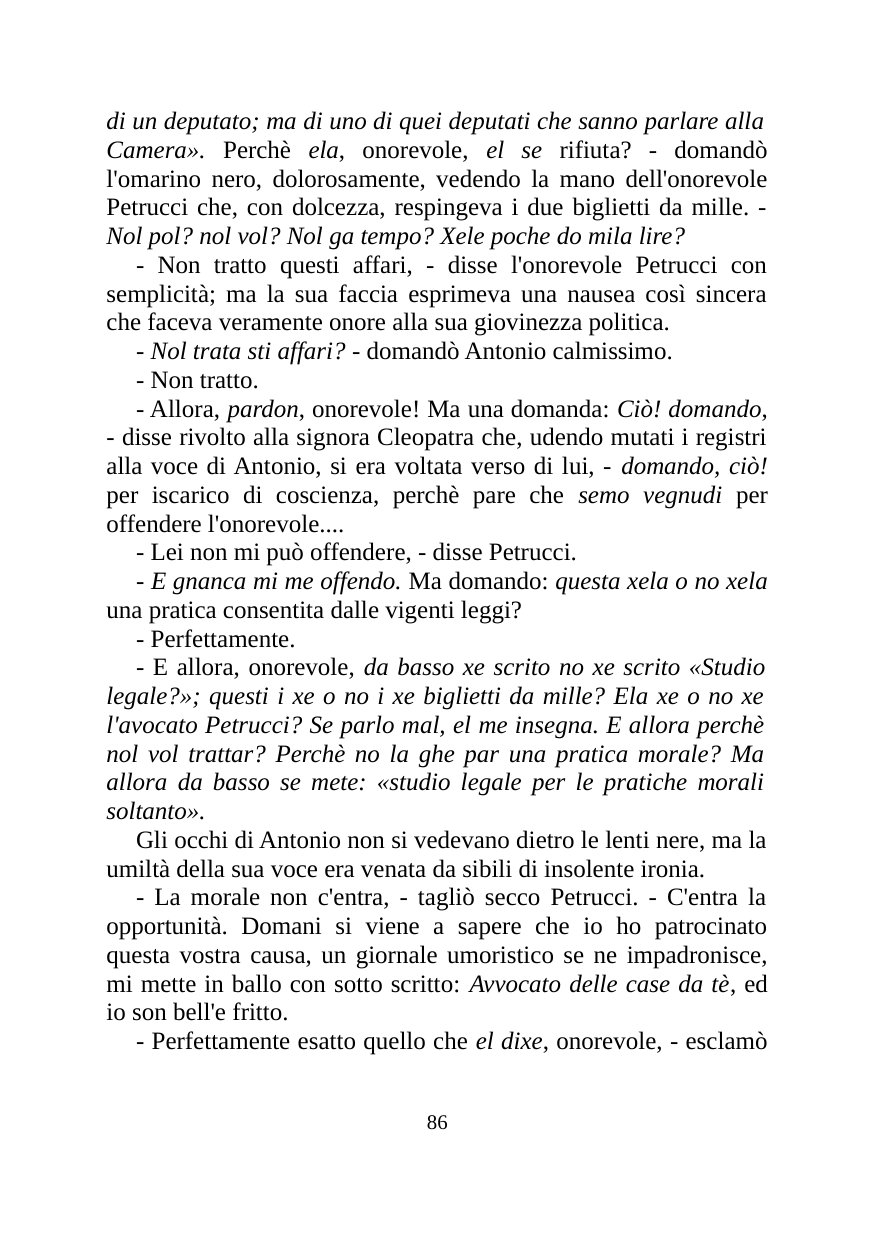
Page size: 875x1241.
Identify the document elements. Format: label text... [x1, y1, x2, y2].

text Gli occhi di Antonio non si vedevano dietro le lenti nere, ma la umiltà della sua voce era venata da sibili di insolente ironia. [106, 825, 768, 882]
text - Nol trata sti affari? - domandò Antonio calmissimo. [106, 336, 768, 365]
text - La morale non c'entra, - tagliò secco Petrucci. - C'entra la opportunità. Domani si viene a sapere che io ho patrocinato questa vostra causa, un giornale umoristico se ne impadronisce, mi mette in ballo con sotto scritto: Avvocato delle case da tè, ed io son bell'e fritto. [106, 882, 768, 1026]
text - Perfettamente esatto quello che el dixe, onorevole, - esclamò [106, 1026, 768, 1055]
text - Lei non mi può offendere, - disse Petrucci. [106, 537, 768, 566]
text - Non tratto questi affari, - disse l'onorevole Petrucci con semplicità; ma la sua faccia esprimeva una nausea così sincera che faceva veramente onore alla sua giovinezza politica. [106, 250, 768, 336]
text - E gnanca mi me offendo. Ma domando: questa xela o no xela una pratica consentita dalle vigenti leggi? [106, 566, 768, 624]
text - Allora, pardon, onorevole! Ma una domanda: Ciò! domando, - disse rivolto alla signora Cleopatra che, udendo mutati i registri alla voce di Antonio, si era voltata verso di lui, - domando, ciò! per iscarico di coscienza, perchè pare che semo vegnudi per offendere l'onorevole.... [106, 394, 768, 537]
text - Perfettamente. [106, 624, 768, 652]
text di un deputato; ma di uno di quei deputati che sanno parlare alla Camera». Perchè ela, onorevole, el se rifiuta? - domandò l'omarino nero, dolorosamente, vedendo la mano dell'onorevole Petrucci che, con dolcezza, respingeva i due biglietti da mille. - Nol pol? nol vol? Nol ga tempo? Xele poche do mila lire? [106, 106, 768, 250]
text - Non tratto. [106, 365, 768, 394]
text - E allora, onorevole, da basso xe scrito no xe scrito «Studio legale?»; questi i xe o no i xe biglietti da mille? Ela xe o no xe l'avocato Petrucci? Se parlo mal, el me insegna. E allora perchè nol vol trattar? Perchè no la ghe par una pratica morale? Ma allora da basso se mete: «studio legale per le pratiche morali soltanto». [106, 652, 768, 825]
